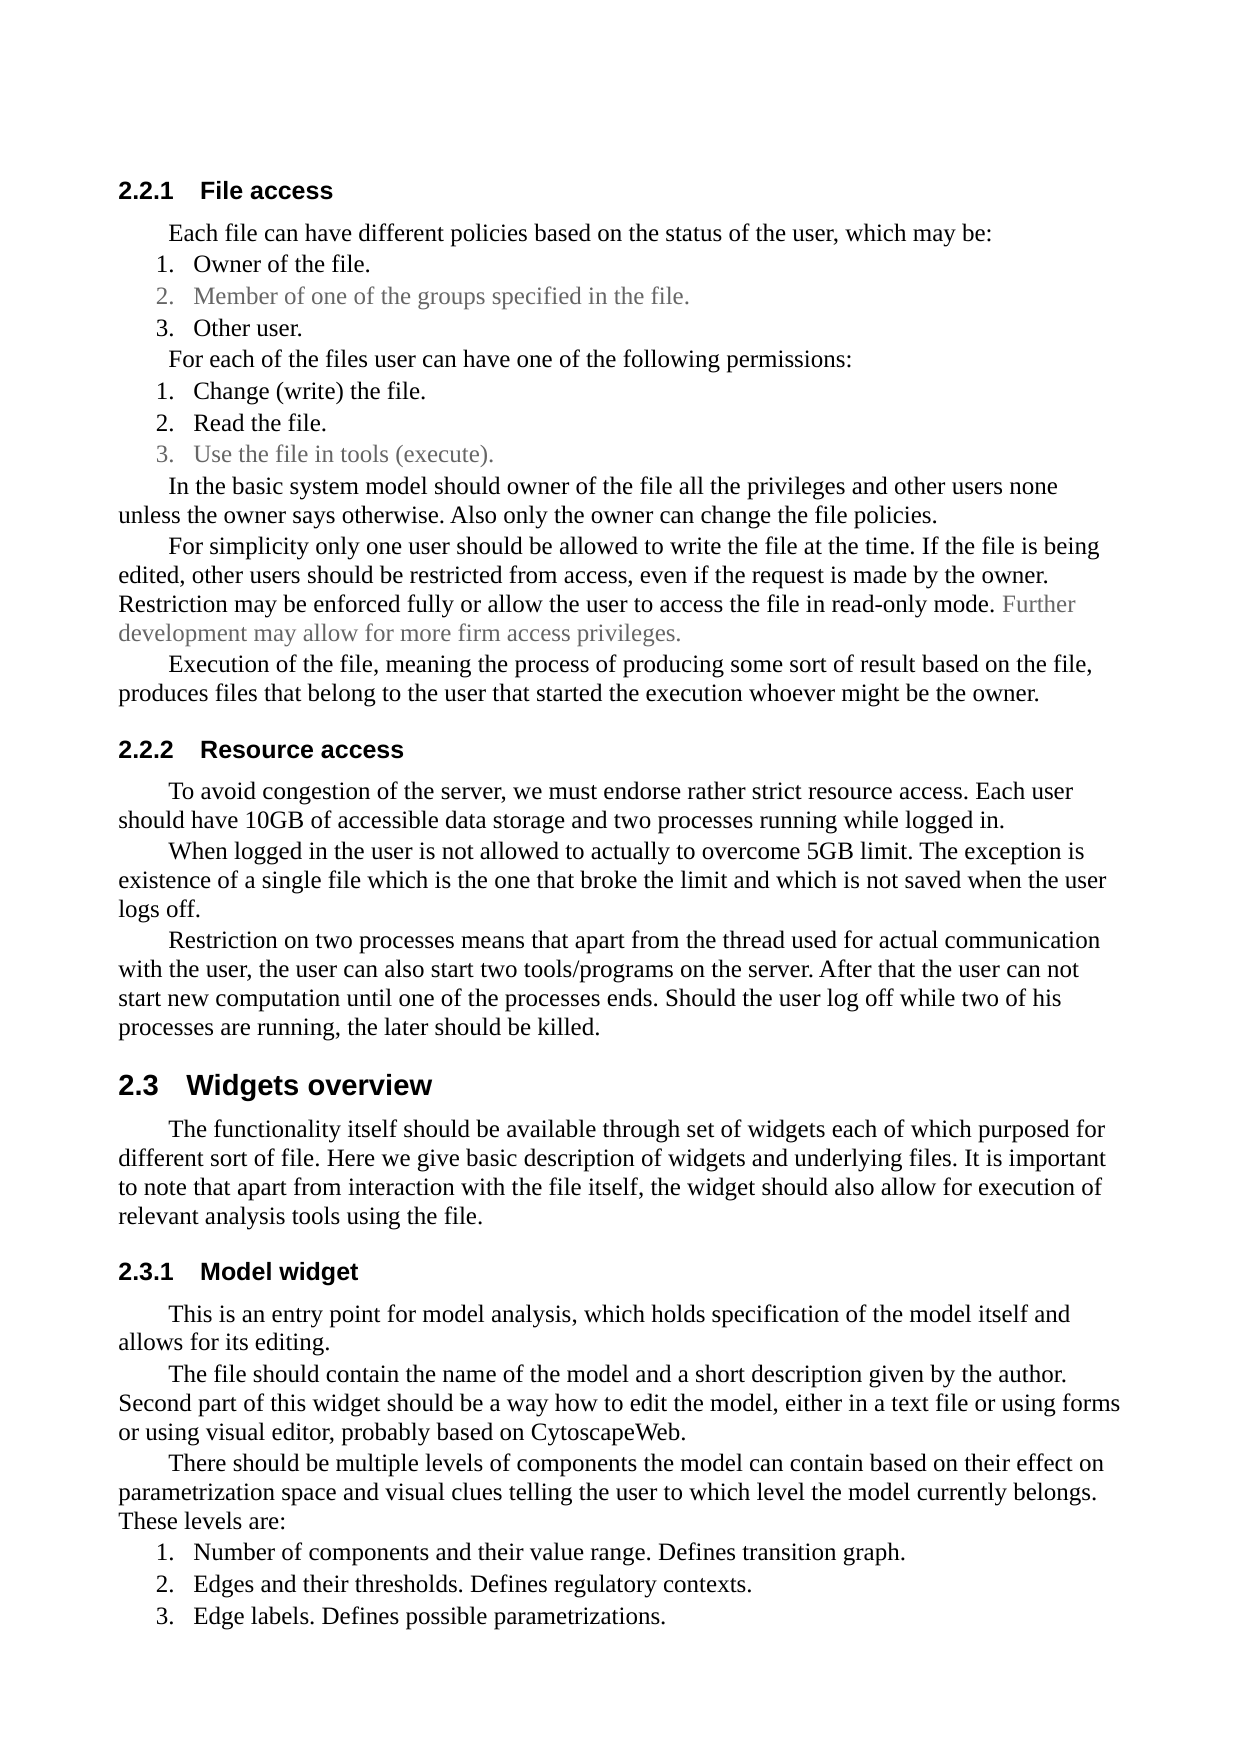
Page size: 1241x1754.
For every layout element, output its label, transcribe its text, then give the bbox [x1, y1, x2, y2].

list Read the file. [156, 408, 1122, 436]
text To avoid congestion of the server, we must endorse rather strict resource access. Each user should have 10GB of accessible data storage and two processes running while logged in. [118, 776, 1122, 833]
list Other user. [156, 313, 1122, 341]
text In the basic system model should owner of the file all the privileges and other users none unless the owner says otherwise. Also only the owner can change the file policies. [118, 471, 1122, 528]
text For each of the files user can have one of the following permissions: [118, 344, 1122, 373]
subtitle Resource access [118, 735, 1122, 763]
subtitle File access [118, 176, 1122, 205]
text Each file can have different policies based on the status of the user, which may be: [118, 218, 1122, 246]
list Edge labels. Defines possible parametrizations. [156, 1601, 1122, 1629]
text Restriction on two processes means that apart from the thread used for actual communication with the user, the user can also start two tools/programs on the server. After that the user can not start new computation until one of the processes ends. Should the user log off while two of his processes are running, the later should be killed. [118, 926, 1122, 1041]
list Use the file in tools (execute). [156, 439, 1122, 468]
text There should be multiple levels of components the model can contain based on their effect on parametrization space and visual clues telling the user to which level the model currently belongs. These levels are: [118, 1448, 1122, 1534]
list Owner of the file. [156, 249, 1122, 278]
list Number of components and their value range. Defines transition graph. [156, 1537, 1122, 1566]
text Execution of the file, meaning the process of producing some sort of result based on the file, produces files that belong to the user that started the execution whoever might be the owner. [118, 649, 1122, 707]
text This is an entry point for model analysis, which holds specification of the model itself and allows for its editing. [118, 1299, 1122, 1356]
text The file should contain the name of the model and a short description given by the author. Second part of this widget should be a way how to edit the model, either in a text file or using forms or using visual editor, probably based on CytoscapeWeb. [118, 1359, 1122, 1445]
list Member of one of the groups specified in the file. [156, 281, 1122, 310]
list Edges and their thresholds. Defines regulatory contexts. [156, 1569, 1122, 1598]
list Change (write) the file. [156, 376, 1122, 405]
text For simplicity only one user should be allowed to write the file at the time. If the file is being edited, other users should be restricted from access, even if the request is made by the owner. Restriction may be enforced fully or allow the user to access the file in read-only mode. Further development may allow for more firm access privileges. [118, 531, 1122, 646]
text The functionality itself should be available through set of widgets each of which purposed for different sort of file. Here we give basic description of widgets and underlying files. It is important to note that apart from interaction with the file itself, the widget should also allow for execution of relevant analysis tools using the file. [118, 1114, 1122, 1229]
subtitle Widgets overview [118, 1068, 1122, 1102]
text When logged in the user is not allowed to actually to overcome 5GB limit. The exception is existence of a single file which is the one that broke the limit and which is not saved when the user logs off. [118, 836, 1122, 923]
subtitle Model widget [118, 1257, 1122, 1286]
